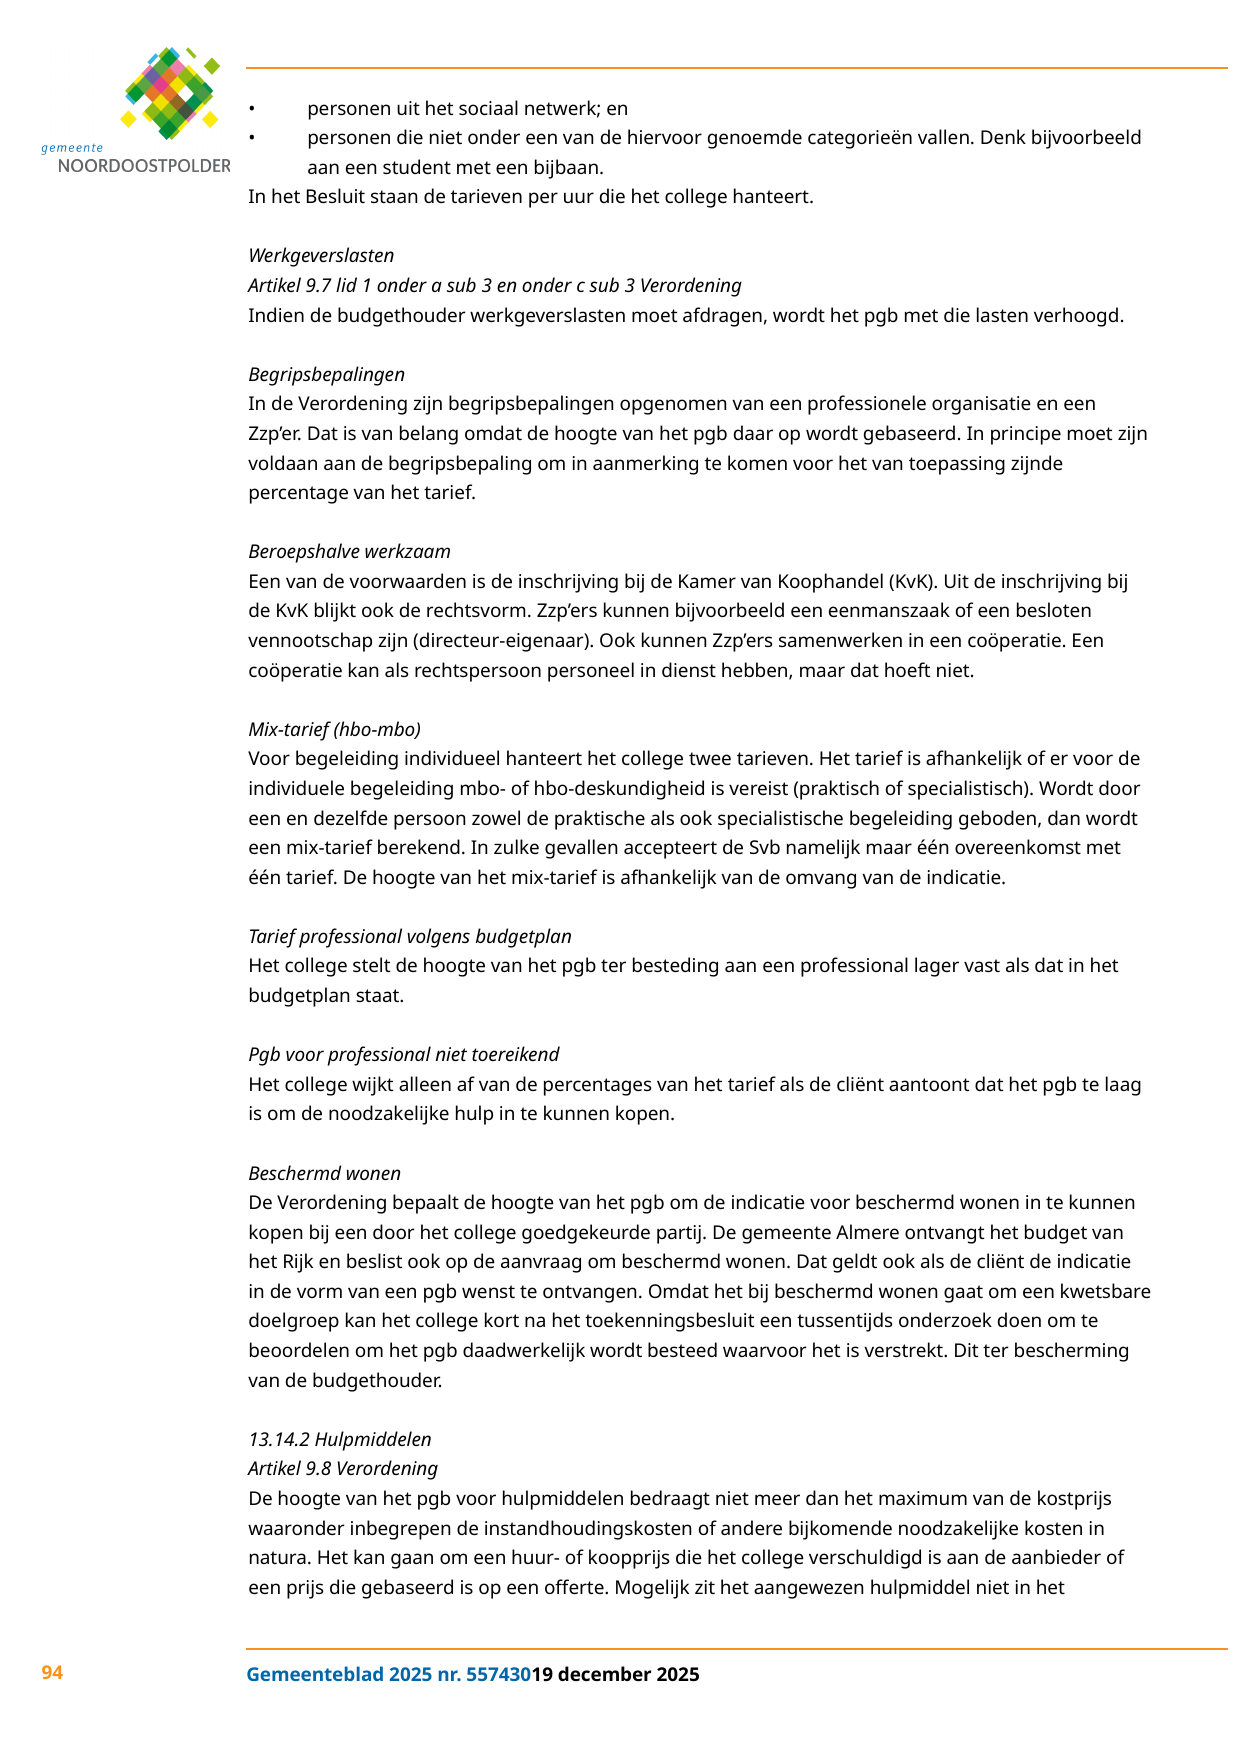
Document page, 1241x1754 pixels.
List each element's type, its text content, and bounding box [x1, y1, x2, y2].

text Werkgeverslasten [248, 243, 1152, 268]
text In de Verordening zijn begripsbepalingen opgenomen van een professionele organisatie en een Zzp’er. Dat is van belang omdat de hoogte van het pgb daar op wordt gebaseerd. In principe moet zijn voldaan aan de begripsbepaling om in aanmerking te komen voor het van toepassing zijnde percentage van het tarief. [248, 391, 1152, 505]
text Een van de voorwaarden is de inschrijving bij de Kamer van Koophandel (KvK). Uit de inschrijving bij de KvK blijkt ook de rechtsvorm. Zzp’ers kunnen bijvoorbeeld een eenmanszaak of een besloten vennootschap zijn (directeur-eigenaar). Ook kunnen Zzp’ers samenwerken in een coöperatie. Een coöperatie kan als rechtspersoon personeel in dienst hebben, maar dat hoeft niet. [248, 568, 1152, 683]
text Beroepshalve werkzaam [248, 538, 1152, 564]
text Artikel 9.8 Verordening [248, 1456, 1152, 1481]
text Artikel 9.7 lid 1 onder a sub 3 en onder c sub 3 Verordening [248, 272, 1152, 298]
text De hoogte van het pgb voor hulpmiddelen bedraagt niet meer dan het maximum van de kostprijs waaronder inbegrepen de instandhoudingskosten of andere bijkomende noodzakelijke kosten in natura. Het kan gaan om een huur- of koopprijs die het college verschuldigd is aan de aanbieder of een prijs die gebaseerd is op een offerte. Mogelijk zit het aangewezen hulpmiddel niet in het [248, 1485, 1152, 1600]
text 13.14.2 Hulpmiddelen [248, 1426, 1152, 1452]
text Het college stelt de hoogte van het pgb ter besteding aan een professional lager vast als dat in het budgetplan staat. [248, 953, 1152, 1008]
text Begripsbepalingen [248, 361, 1152, 387]
list personen uit het sociaal netwerk; en [248, 95, 1152, 121]
text In het Besluit staan de tarieven per uur die het college hanteert. [248, 183, 1152, 209]
text Pgb voor professional niet toereikend [248, 1041, 1152, 1067]
list personen die niet onder een van de hiervoor genoemde categorieën vallen. Denk bijvoorbeeld aan een student met een bijbaan. [248, 124, 1152, 180]
picture [41, 47, 231, 172]
text Mix-tarief (hbo-mbo) [248, 716, 1152, 742]
text Beschermd wonen [248, 1160, 1152, 1186]
text Tarief professional volgens budgetplan [248, 923, 1152, 949]
text De Verordening bepaalt de hoogte van het pgb om de indicatie voor beschermd wonen in te kunnen kopen bij een door het college goedgekeurde partij. De gemeente Almere ontvangt het budget van het Rijk en beslist ook op de aanvraag om beschermd wonen. Dat geldt ook als de cliënt de indicatie in de vorm van een pgb wenst te ontvangen. Omdat het bij beschermd wonen gaat om een kwetsbare doelgroep kan het college kort na het toekenningsbesluit een tussentijds onderzoek doen om te beoordelen om het pgb daadwerkelijk wordt besteed waarvoor het is verstrekt. Dit ter bescherming van de budgethouder. [248, 1189, 1152, 1393]
text Indien de budgethouder werkgeverslasten moet afdragen, wordt het pgb met die lasten verhoogd. [248, 302, 1152, 328]
text Het college wijkt alleen af van de percentages van het tarief als de cliënt aantoont dat het pgb te laag is om de noodzakelijke hulp in te kunnen kopen. [248, 1071, 1152, 1126]
text Voor begeleiding individueel hanteert het college twee tarieven. Het tarief is afhankelijk of er voor de individuele begeleiding mbo- of hbo-deskundigheid is vereist (praktisch of specialistisch). Wordt door een en dezelfde persoon zowel de praktische als ook specialistische begeleiding geboden, dan wordt een mix-tarief berekend. In zulke gevallen accepteert de Svb namelijk maar één overeenkomst met één tarief. De hoogte van het mix-tarief is afhankelijk van de omvang van de indicatie. [248, 746, 1152, 890]
